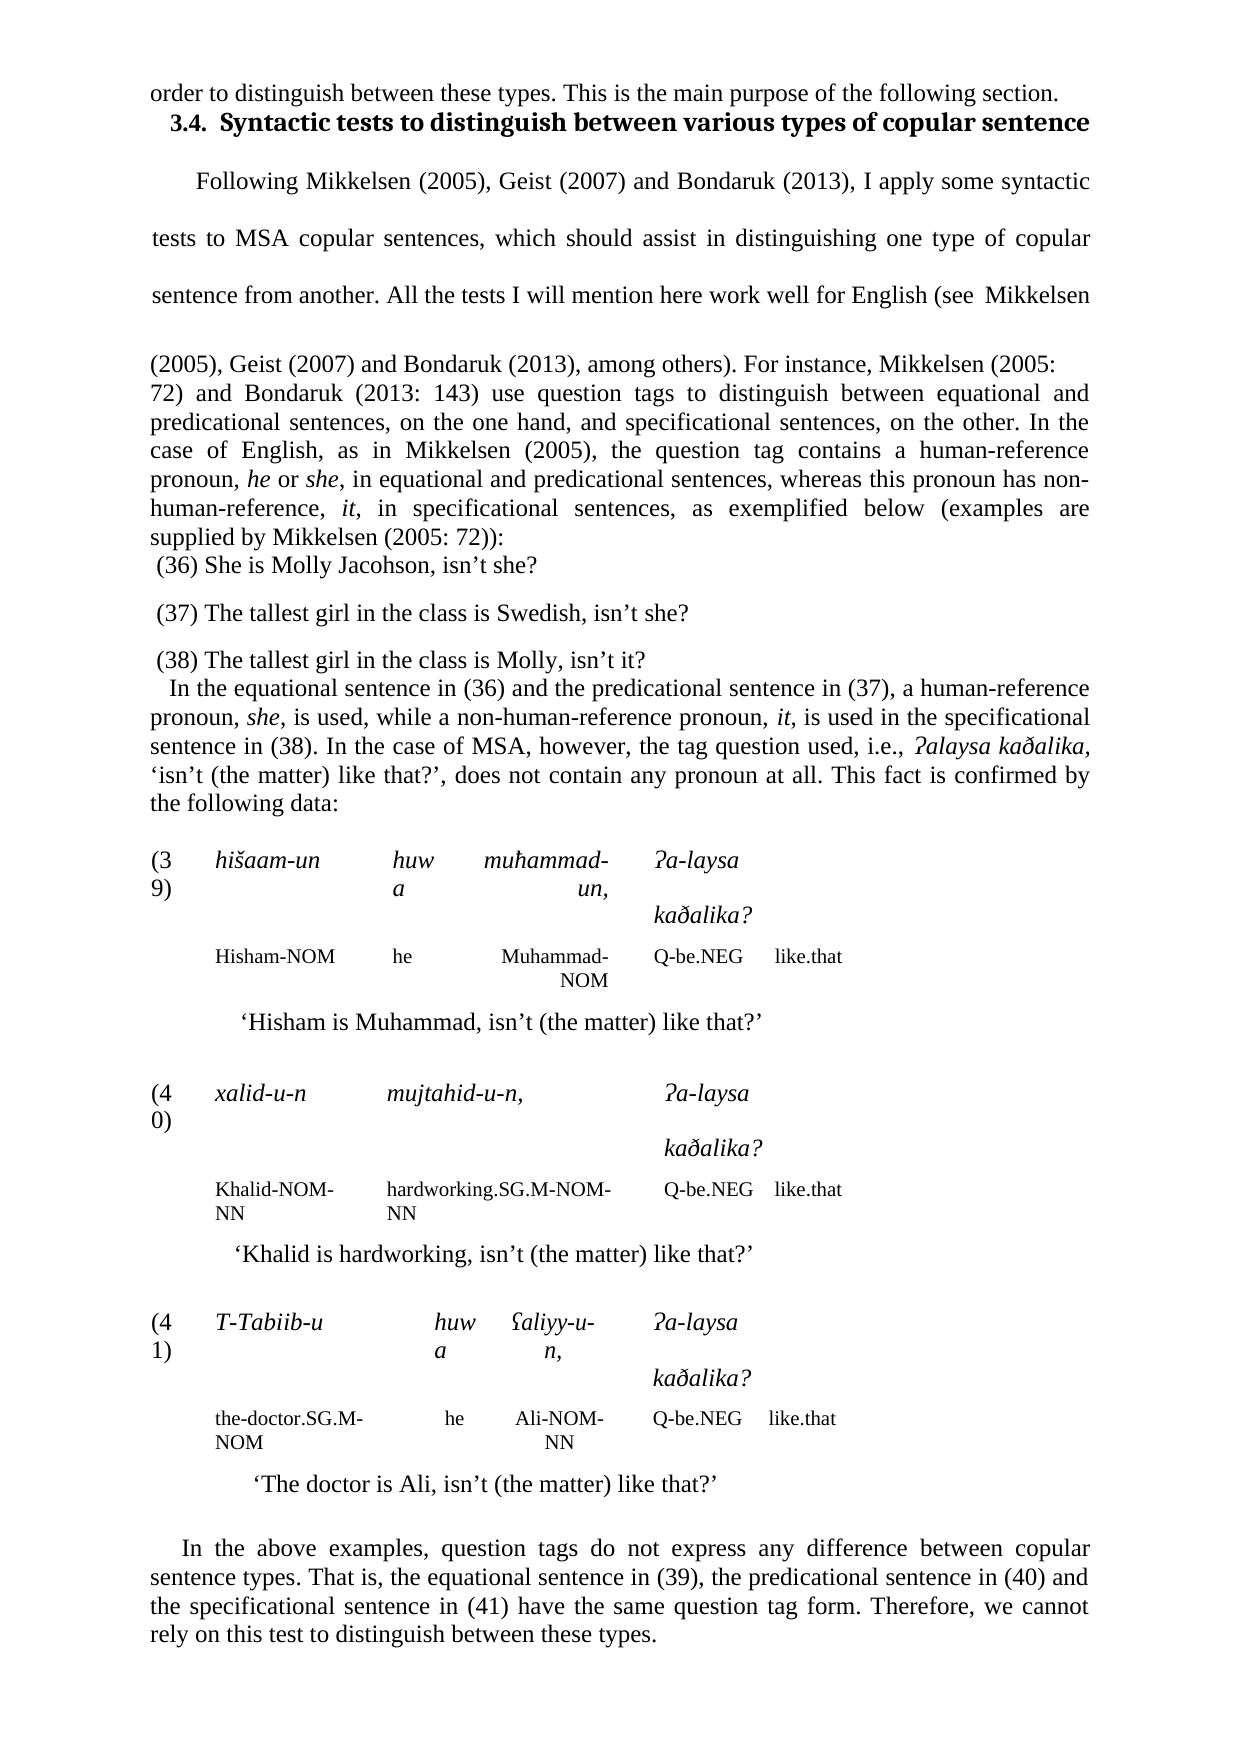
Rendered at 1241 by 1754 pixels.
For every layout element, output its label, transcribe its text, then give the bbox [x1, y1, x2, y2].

table_header (39) [119, 846, 192, 929]
table_cell [119, 992, 192, 1038]
table_cell [119, 1392, 192, 1454]
table_cell he [353, 930, 449, 992]
table_header muħammad-un, [450, 846, 631, 929]
text (2005), Geist (2007) and Bondaruk (2013), among others). For instance, Mikkelsen (2005: [150, 349, 1123, 378]
table_cell [119, 1225, 192, 1270]
table_header (41) [119, 1309, 192, 1392]
table_cell ‘Khalid is hardworking, isn’t (the matter) like that?’ [192, 1225, 889, 1270]
text order to distinguish between these types. This is the main purpose of the following section. [150, 78, 1091, 107]
table_cell Q-be.NEG like.that [630, 1392, 878, 1454]
table_cell ‘Hisham is Muhammad, isn’t (the matter) like that?’ [192, 992, 879, 1038]
text In the above examples, question tags do not express any difference between copular sentence types. That is, the equational sentence in (39), the predicational sentence in (40) and the specificational sentence in (41) have the same question tag form. Therefore, we cannot rely on this test to distinguish between these types. [150, 1533, 1091, 1648]
table_cell [119, 1454, 192, 1500]
table_cell hardworking.SG.M-NOM-NN [364, 1162, 641, 1225]
table_header Ɂa-laysa kaðalika? [641, 1079, 889, 1162]
table_cell Hisham-NOM [192, 930, 352, 992]
table_header huwa [411, 1309, 488, 1392]
text 72) and Bondaruk (2013: 143) use question tags to distinguish between equational and predicational sentences, on the one hand, and specificational sentences, on the other. In the case of English, as in Mikkelsen (2005), the question tag contains a human-reference pronoun, he or she, in equational and predicational sentences, whereas this pronoun has non- human-reference, it, in specificational sentences, as exemplified below (examples are supplied by Mikkelsen (2005: 72)): [150, 378, 1091, 550]
table_header ʕaliyy-u-n, [489, 1309, 630, 1392]
table_header xalid-u-n [192, 1079, 364, 1162]
table_cell ‘The doctor is Ali, isn’t (the matter) like that?’ [193, 1454, 878, 1500]
table_cell Q-be.NEG like.that [631, 930, 879, 992]
list Syntactic tests to distinguish between various types of copular sentence Following Mikkelsen (2005), Geist (2007) and Bondaruk (2013), I apply some syntactic tests to MSA copular sentences, which should assist in distinguishing one type of copular sentence from another. All the tests I will mention here work well for English (see Mikkelsen [150, 107, 1090, 308]
table_cell the-doctor.SG.M-NOM [193, 1392, 411, 1454]
table_header huwa [353, 846, 449, 929]
table_header (40) [119, 1079, 192, 1162]
table_header Ɂa-laysa kaðalika? [630, 1309, 878, 1392]
table_cell [119, 1162, 192, 1225]
table_header mujtahid-u-n, [364, 1079, 641, 1162]
table_header Ɂa-laysa kaðalika? [631, 846, 879, 929]
table_cell Muhammad-NOM [450, 930, 631, 992]
table_cell he [411, 1392, 488, 1454]
list She is Molly Jacohson, isn’t she? [156, 550, 1123, 579]
table_cell Khalid-NOM-NN [192, 1162, 364, 1225]
table_cell Ali-NOM-NN [489, 1392, 630, 1454]
table_cell [119, 930, 192, 992]
list The tallest girl in the class is Molly, isn’t it? [156, 645, 1123, 673]
table_header hišaam-un [192, 846, 352, 929]
table_header T-Tabiib-u [193, 1309, 411, 1392]
list The tallest girl in the class is Swedish, isn’t she? [156, 598, 1123, 626]
text In the equational sentence in (36) and the predicational sentence in (37), a human-reference pronoun, she, is used, while a non-human-reference pronoun, it, is used in the specificational sentence in (38). In the case of MSA, however, the tag question used, i.e., Ɂalaysa kaðalika, ‘isn’t (the matter) like that?’, does not contain any pronoun at all. This fact is confirmed by the following data: [150, 673, 1091, 817]
table_cell Q-be.NEG like.that [641, 1162, 889, 1225]
